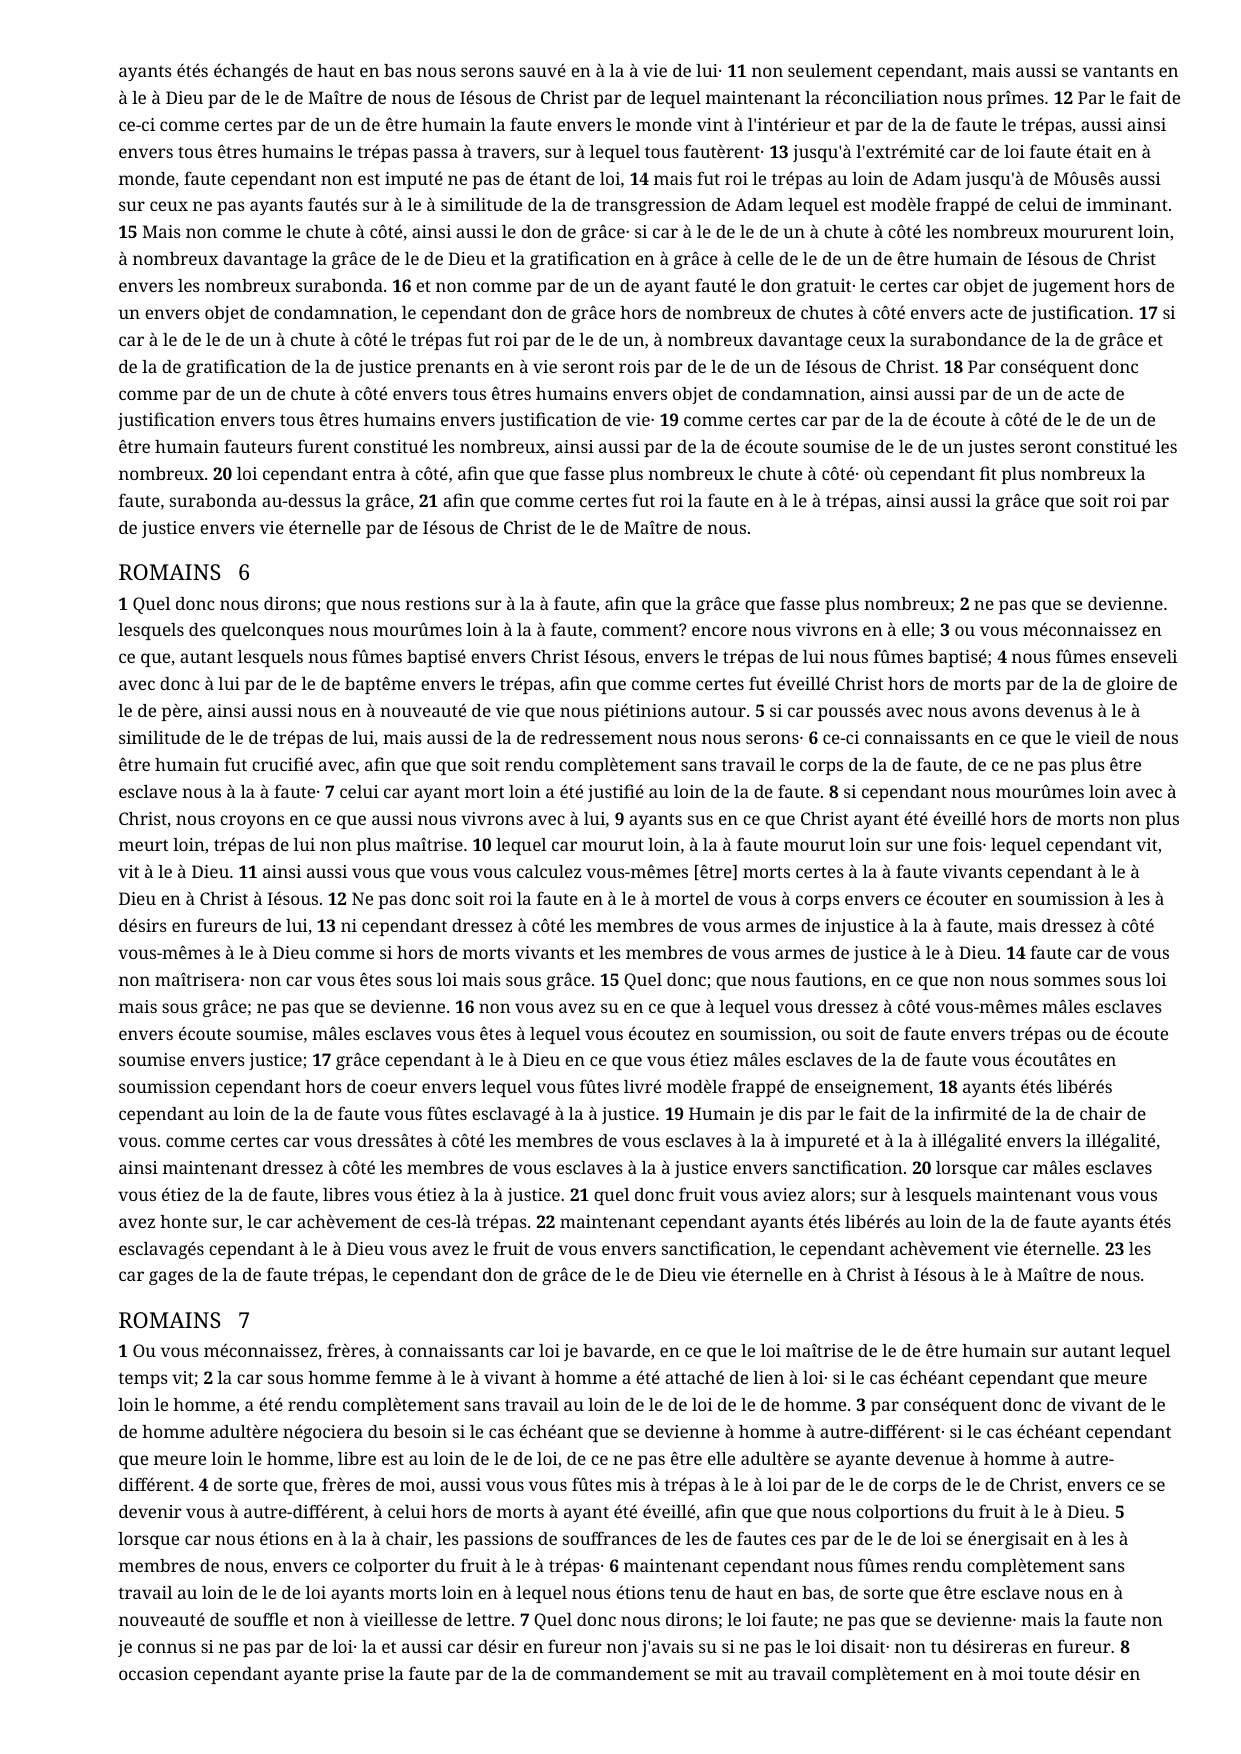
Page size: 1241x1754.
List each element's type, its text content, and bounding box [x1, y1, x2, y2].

text ROMAINS 6 [118, 557, 1181, 587]
text ROMAINS 7 [118, 1305, 1181, 1335]
text ayants étés échangés de haut en bas nous serons sauvé en à la à vie de lui· 11 non seulement cependant, mais aussi se vantants en à le à Dieu par de le de Maître de nous de Iésous de Christ par de lequel maintenant la réconciliation nous prîmes. 12 Par le fait de ce-ci comme certes par de un de être humain la faute envers le monde vint à l'intérieur et par de la de faute le trépas, aussi ainsi envers tous êtres humains le trépas passa à travers, sur à lequel tous fautèrent· 13 jusqu'à l'extrémité car de loi faute était en à monde, faute cependant non est imputé ne pas de étant de loi, 14 mais fut roi le trépas au loin de Adam jusqu'à de Môusês aussi sur ceux ne pas ayants fautés sur à le à similitude de la de transgression de Adam lequel est modèle frappé de celui de imminant. 15 Mais non comme le chute à côté, ainsi aussi le don de grâce· si car à le de le de un à chute à côté les nombreux moururent loin, à nombreux davantage la grâce de le de Dieu et la gratification en à grâce à celle de le de un de être humain de Iésous de Christ envers les nombreux surabonda. 16 et non comme par de un de ayant fauté le don gratuit· le certes car objet de jugement hors de un envers objet de condamnation, le cependant don de grâce hors de nombreux de chutes à côté envers acte de justification. 17 si car à le de le de un à chute à côté le trépas fut roi par de le de un, à nombreux davantage ceux la surabondance de la de grâce et de la de gratification de la de justice prenants en à vie seront rois par de le de un de Iésous de Christ. 18 Par conséquent donc comme par de un de chute à côté envers tous êtres humains envers objet de condamnation, ainsi aussi par de un de acte de justification envers tous êtres humains envers justification de vie· 19 comme certes car par de la de écoute à côté de le de un de être humain fauteurs furent constitué les nombreux, ainsi aussi par de la de écoute soumise de le de un justes seront constitué les nombreux. 20 loi cependant entra à côté, afin que que fasse plus nombreux le chute à côté· où cependant fit plus nombreux la faute, surabonda au-dessus la grâce, 21 afin que comme certes fut roi la faute en à le à trépas, ainsi aussi la grâce que soit roi par de justice envers vie éternelle par de Iésous de Christ de le de Maître de nous. [118, 59, 1181, 539]
text 1 Ou vous méconnaissez, frères, à connaissants car loi je bavarde, en ce que le loi maîtrise de le de être humain sur autant lequel temps vit; 2 la car sous homme femme à le à vivant à homme a été attaché de lien à loi· si le cas échéant cependant que meure loin le homme, a été rendu complètement sans travail au loin de le de loi de le de homme. 3 par conséquent donc de vivant de le de homme adultère négociera du besoin si le cas échéant que se devienne à homme à autre-différent· si le cas échéant cependant que meure loin le homme, libre est au loin de le de loi, de ce ne pas être elle adultère se ayante devenue à homme à autre-différent. 4 de sorte que, frères de moi, aussi vous vous fûtes mis à trépas à le à loi par de le de corps de le de Christ, envers ce se devenir vous à autre-différent, à celui hors de morts à ayant été éveillé, afin que que nous colportions du fruit à le à Dieu. 5 lorsque car nous étions en à la à chair, les passions de souffrances de les de fautes ces par de le de loi se énergisait en à les à membres de nous, envers ce colporter du fruit à le à trépas· 6 maintenant cependant nous fûmes rendu complètement sans travail au loin de le de loi ayants morts loin en à lequel nous étions tenu de haut en bas, de sorte que être esclave nous en à nouveauté de souffle et non à vieillesse de lettre. 7 Quel donc nous dirons; le loi faute; ne pas que se devienne· mais la faute non je connus si ne pas par de loi· la et aussi car désir en fureur non j'avais su si ne pas le loi disait· non tu désireras en fureur. 8 occasion cependant ayante prise la faute par de la de commandement se mit au travail complètement en à moi toute désir en [118, 1339, 1181, 1685]
text 1 Quel donc nous dirons; que nous restions sur à la à faute, afin que la grâce que fasse plus nombreux; 2 ne pas que se devienne. lesquels des quelconques nous mourûmes loin à la à faute, comment? encore nous vivrons en à elle; 3 ou vous méconnaissez en ce que, autant lesquels nous fûmes baptisé envers Christ Iésous, envers le trépas de lui nous fûmes baptisé; 4 nous fûmes enseveli avec donc à lui par de le de baptême envers le trépas, afin que comme certes fut éveillé Christ hors de morts par de la de gloire de le de père, ainsi aussi nous en à nouveauté de vie que nous piétinions autour. 5 si car poussés avec nous avons devenus à le à similitude de le de trépas de lui, mais aussi de la de redressement nous nous serons· 6 ce-ci connaissants en ce que le vieil de nous être humain fut crucifié avec, afin que que soit rendu complètement sans travail le corps de la de faute, de ce ne pas plus être esclave nous à la à faute· 7 celui car ayant mort loin a été justifié au loin de la de faute. 8 si cependant nous mourûmes loin avec à Christ, nous croyons en ce que aussi nous vivrons avec à lui, 9 ayants sus en ce que Christ ayant été éveillé hors de morts non plus meurt loin, trépas de lui non plus maîtrise. 10 lequel car mourut loin, à la à faute mourut loin sur une fois· lequel cependant vit, vit à le à Dieu. 11 ainsi aussi vous que vous vous calculez vous-mêmes [être] morts certes à la à faute vivants cependant à le à Dieu en à Christ à Iésous. 12 Ne pas donc soit roi la faute en à le à mortel de vous à corps envers ce écouter en soumission à les à désirs en fureurs de lui, 13 ni cependant dressez à côté les membres de vous armes de injustice à la à faute, mais dressez à côté vous-mêmes à le à Dieu comme si hors de morts vivants et les membres de vous armes de justice à le à Dieu. 14 faute car de vous non maîtrisera· non car vous êtes sous loi mais sous grâce. 15 Quel donc; que nous fautions, en ce que non nous sommes sous loi mais sous grâce; ne pas que se devienne. 16 non vous avez su en ce que à lequel vous dressez à côté vous-mêmes mâles esclaves envers écoute soumise, mâles esclaves vous êtes à lequel vous écoutez en soumission, ou soit de faute envers trépas ou de écoute soumise envers justice; 17 grâce cependant à le à Dieu en ce que vous étiez mâles esclaves de la de faute vous écoutâtes en soumission cependant hors de coeur envers lequel vous fûtes livré modèle frappé de enseignement, 18 ayants étés libérés cependant au loin de la de faute vous fûtes esclavagé à la à justice. 19 Humain je dis par le fait de la infirmité de la de chair de vous. comme certes car vous dressâtes à côté les membres de vous esclaves à la à impureté et à la à illégalité envers la illégalité, ainsi maintenant dressez à côté les membres de vous esclaves à la à justice envers sanctification. 20 lorsque car mâles esclaves vous étiez de la de faute, libres vous étiez à la à justice. 21 quel donc fruit vous aviez alors; sur à lesquels maintenant vous vous avez honte sur, le car achèvement de ces-là trépas. 22 maintenant cependant ayants étés libérés au loin de la de faute ayants étés esclavagés cependant à le à Dieu vous avez le fruit de vous envers sanctification, le cependant achèvement vie éternelle. 23 les car gages de la de faute trépas, le cependant don de grâce de le de Dieu vie éternelle en à Christ à Iésous à le à Maître de nous. [118, 592, 1181, 1287]
